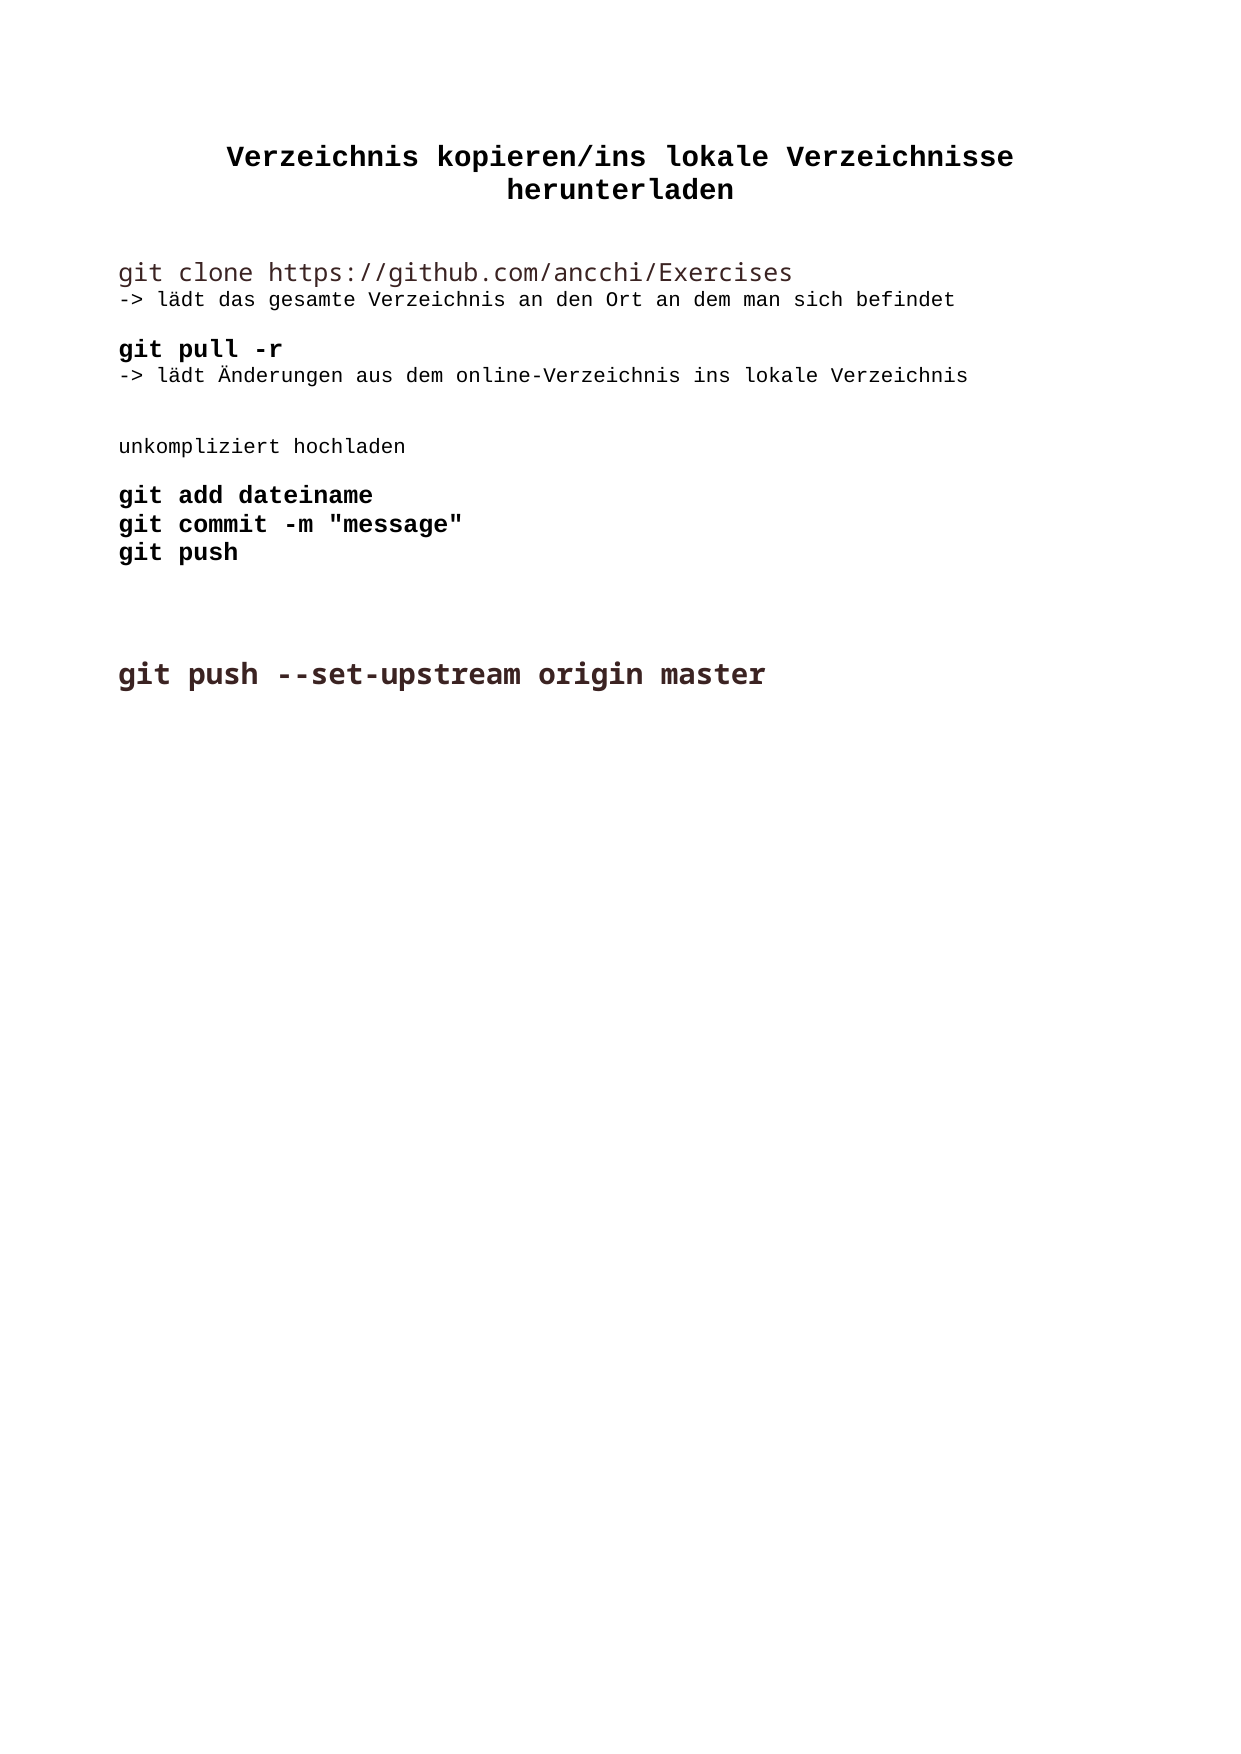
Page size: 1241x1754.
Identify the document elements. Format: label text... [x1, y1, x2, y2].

text -> lädt Änderungen aus dem online-Verzeichnis ins lokale Verzeichnis [118, 365, 1122, 388]
text git add dateiname [118, 483, 1122, 511]
text git push --set-upstream origin master [118, 653, 1122, 693]
text Verzeichnis kopieren/ins lokale Verzeichnisse herunterladen [118, 142, 1122, 208]
text git clone https://github.com/ancchi/Exercises [118, 255, 1122, 289]
text git commit -m "message" [118, 511, 1122, 540]
text unkompliziert hochladen [118, 436, 1122, 459]
text git pull -r [118, 336, 1122, 365]
text -> lädt das gesamte Verzeichnis an den Ort an dem man sich befindet [118, 289, 1122, 313]
text git push [118, 540, 1122, 568]
